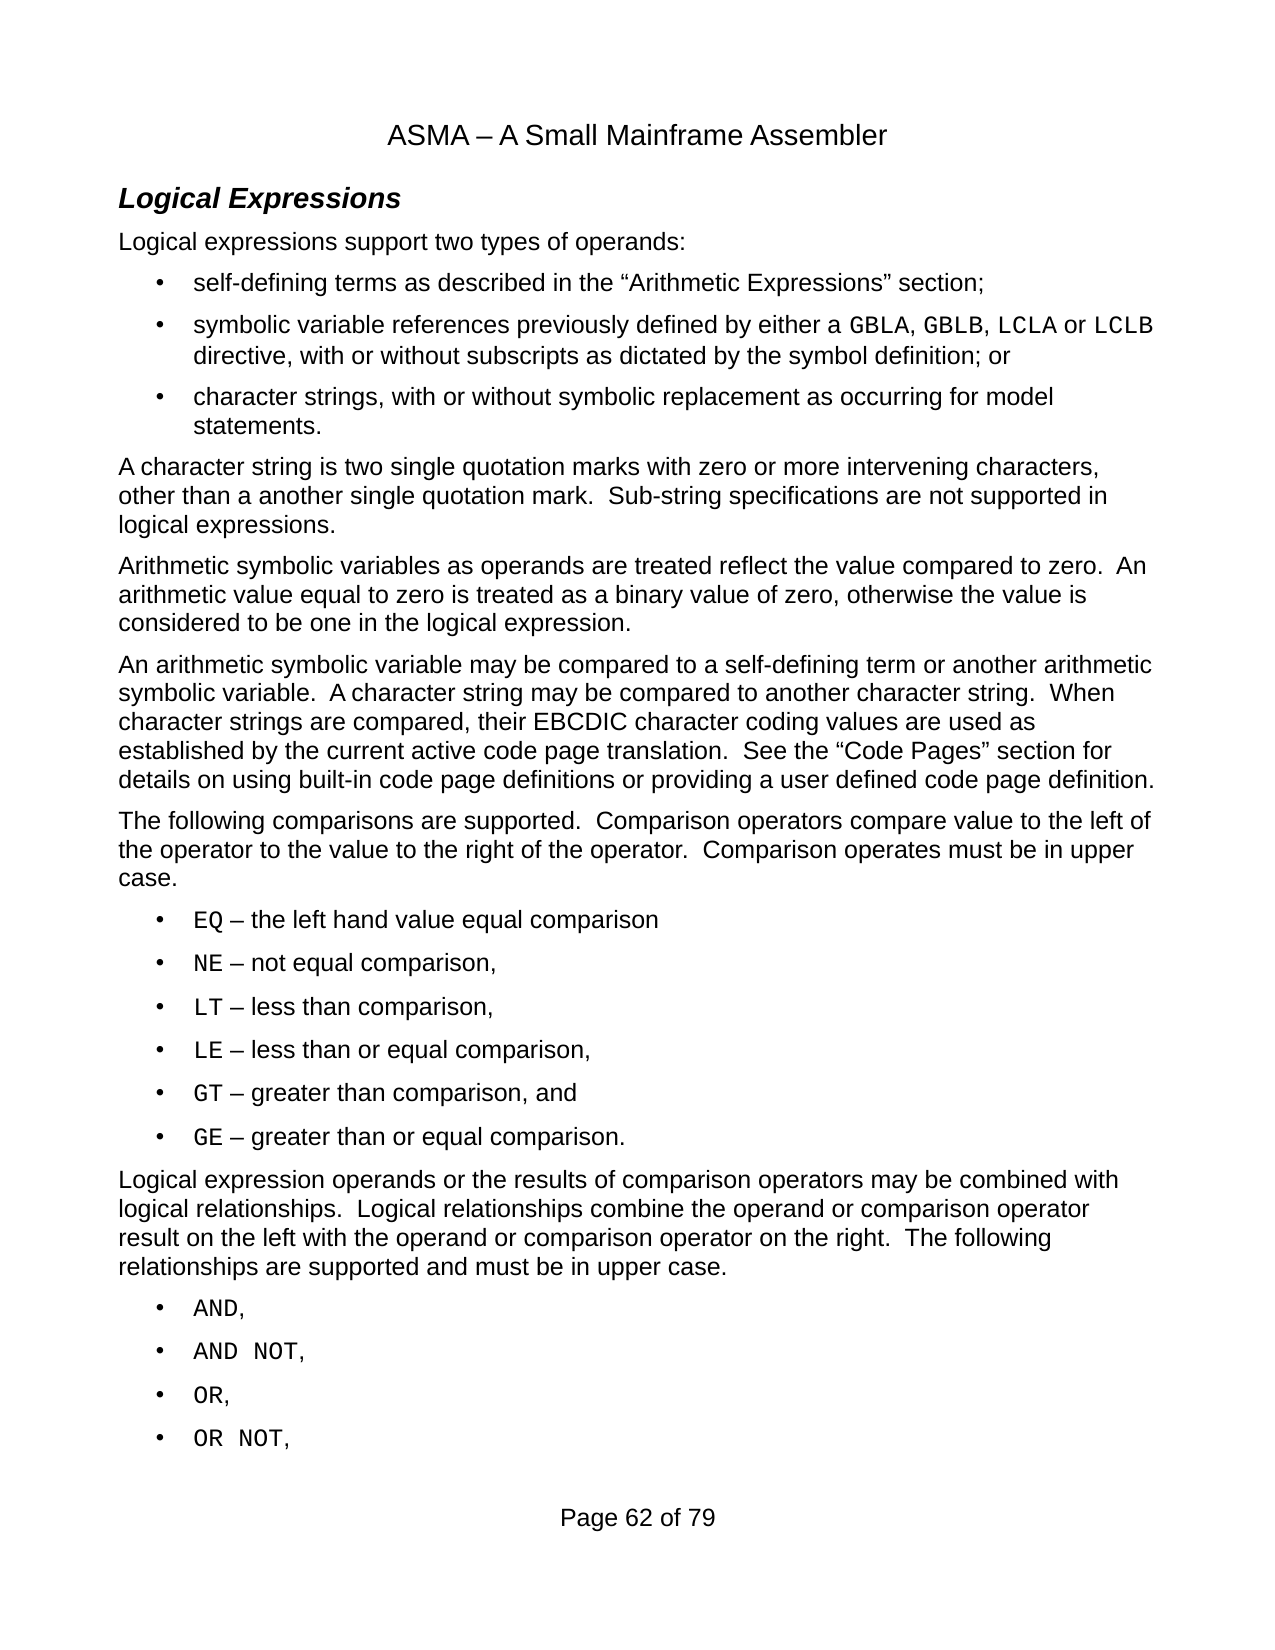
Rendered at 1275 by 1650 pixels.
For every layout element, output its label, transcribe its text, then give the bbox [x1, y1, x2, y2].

list AND NOT, [156, 1336, 1157, 1367]
list LT – less than comparison, [156, 991, 1157, 1022]
text Logical expression operands or the results of comparison operators may be combined with logical relationships. Logical relationships combine the operand or comparison operator result on the left with the operand or comparison operator on the right. The following relationships are supported and must be in upper case. [118, 1165, 1157, 1280]
list LE – less than or equal comparison, [156, 1035, 1157, 1066]
list character strings, with or without symbolic replacement as occurring for model statements. [156, 382, 1157, 439]
list OR NOT, [156, 1423, 1157, 1454]
text The following comparisons are supported. Comparison operators compare value to the left of the operator to the value to the right of the operator. Comparison operates must be in upper case. [118, 806, 1157, 892]
text An arithmetic symbolic variable may be compared to a self-defining term or another arithmetic symbolic variable. A character string may be compared to another character string. When character strings are compared, their EBCDIC character coding values are used as established by the current active code page translation. See the “Code Pages” section for details on using built-in code page definitions or providing a user defined code page definition. [118, 649, 1157, 793]
list NE – not equal comparison, [156, 948, 1157, 979]
list self-defining terms as described in the “Arithmetic Expressions” section; [156, 268, 1157, 297]
list symbolic variable references previously defined by either a GBLA, GBLB, LCLA or LCLB directive, with or without subscripts as dictated by the symbol definition; or [156, 310, 1157, 369]
text A character string is two single quotation marks with zero or more intervening characters, other than a another single quotation mark. Sub-string specifications are not supported in logical expressions. [118, 452, 1157, 538]
list EQ – the left hand value equal comparison [156, 904, 1157, 936]
list GE – greater than or equal comparison. [156, 1122, 1157, 1153]
text Logical expressions support two types of operands: [118, 227, 1157, 256]
text Arithmetic symbolic variables as operands are treated reflect the value compared to zero. An arithmetic value equal to zero is treated as a binary value of zero, otherwise the value is considered to be one in the logical expression. [118, 551, 1157, 637]
list AND, [156, 1293, 1157, 1324]
subtitle Logical Expressions [118, 181, 1157, 215]
list OR, [156, 1379, 1157, 1411]
list GT – greater than comparison, and [156, 1078, 1157, 1109]
